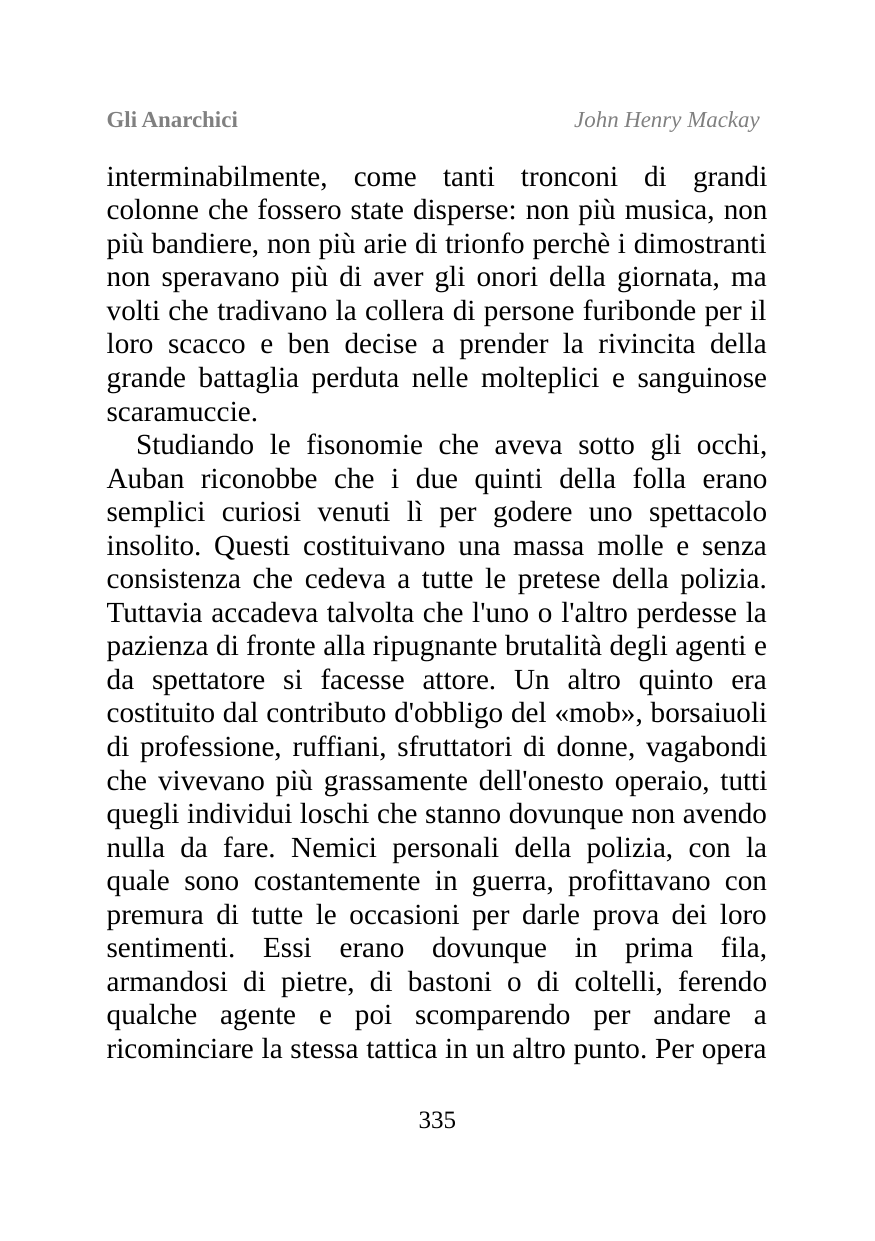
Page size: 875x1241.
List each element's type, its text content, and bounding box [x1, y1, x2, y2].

text Studiando le fisonomie che aveva sotto gli occhi, Auban riconobbe che i due quinti della folla erano semplici curiosi venuti lì per godere uno spettacolo insolito. Questi costituivano una massa molle e senza consistenza che cedeva a tutte le pretese della polizia. Tuttavia accadeva talvolta che l'uno o l'altro perdesse la pazienza di fronte alla ripugnante brutalità degli agenti e da spettatore si facesse attore. Un altro quinto era costituito dal contributo d'obbligo del «mob», borsaiuoli di professione, ruffiani, sfruttatori di donne, vagabondi che vivevano più grassamente dell'onesto operaio, tutti quegli individui loschi che stanno dovunque non avendo nulla da fare. Nemici personali della polizia, con la quale sono costantemente in guerra, profittavano con premura di tutte le occasioni per darle prova dei loro sentimenti. Essi erano dovunque in prima fila, armandosi di pietre, di bastoni o di coltelli, ferendo qualche agente e poi scomparendo per andare a ricominciare la stessa tattica in un altro punto. Per opera [106, 427, 768, 1064]
text interminabilmente, come tanti tronconi di grandi colonne che fossero state disperse: non più musica, non più bandiere, non più arie di trionfo perchè i dimostranti non speravano più di aver gli onori della giornata, ma volti che tradivano la collera di persone furibonde per il loro scacco e ben decise a prender la rivincita della grande battaglia perduta nelle molteplici e sanguinose scaramuccie. [106, 159, 768, 427]
